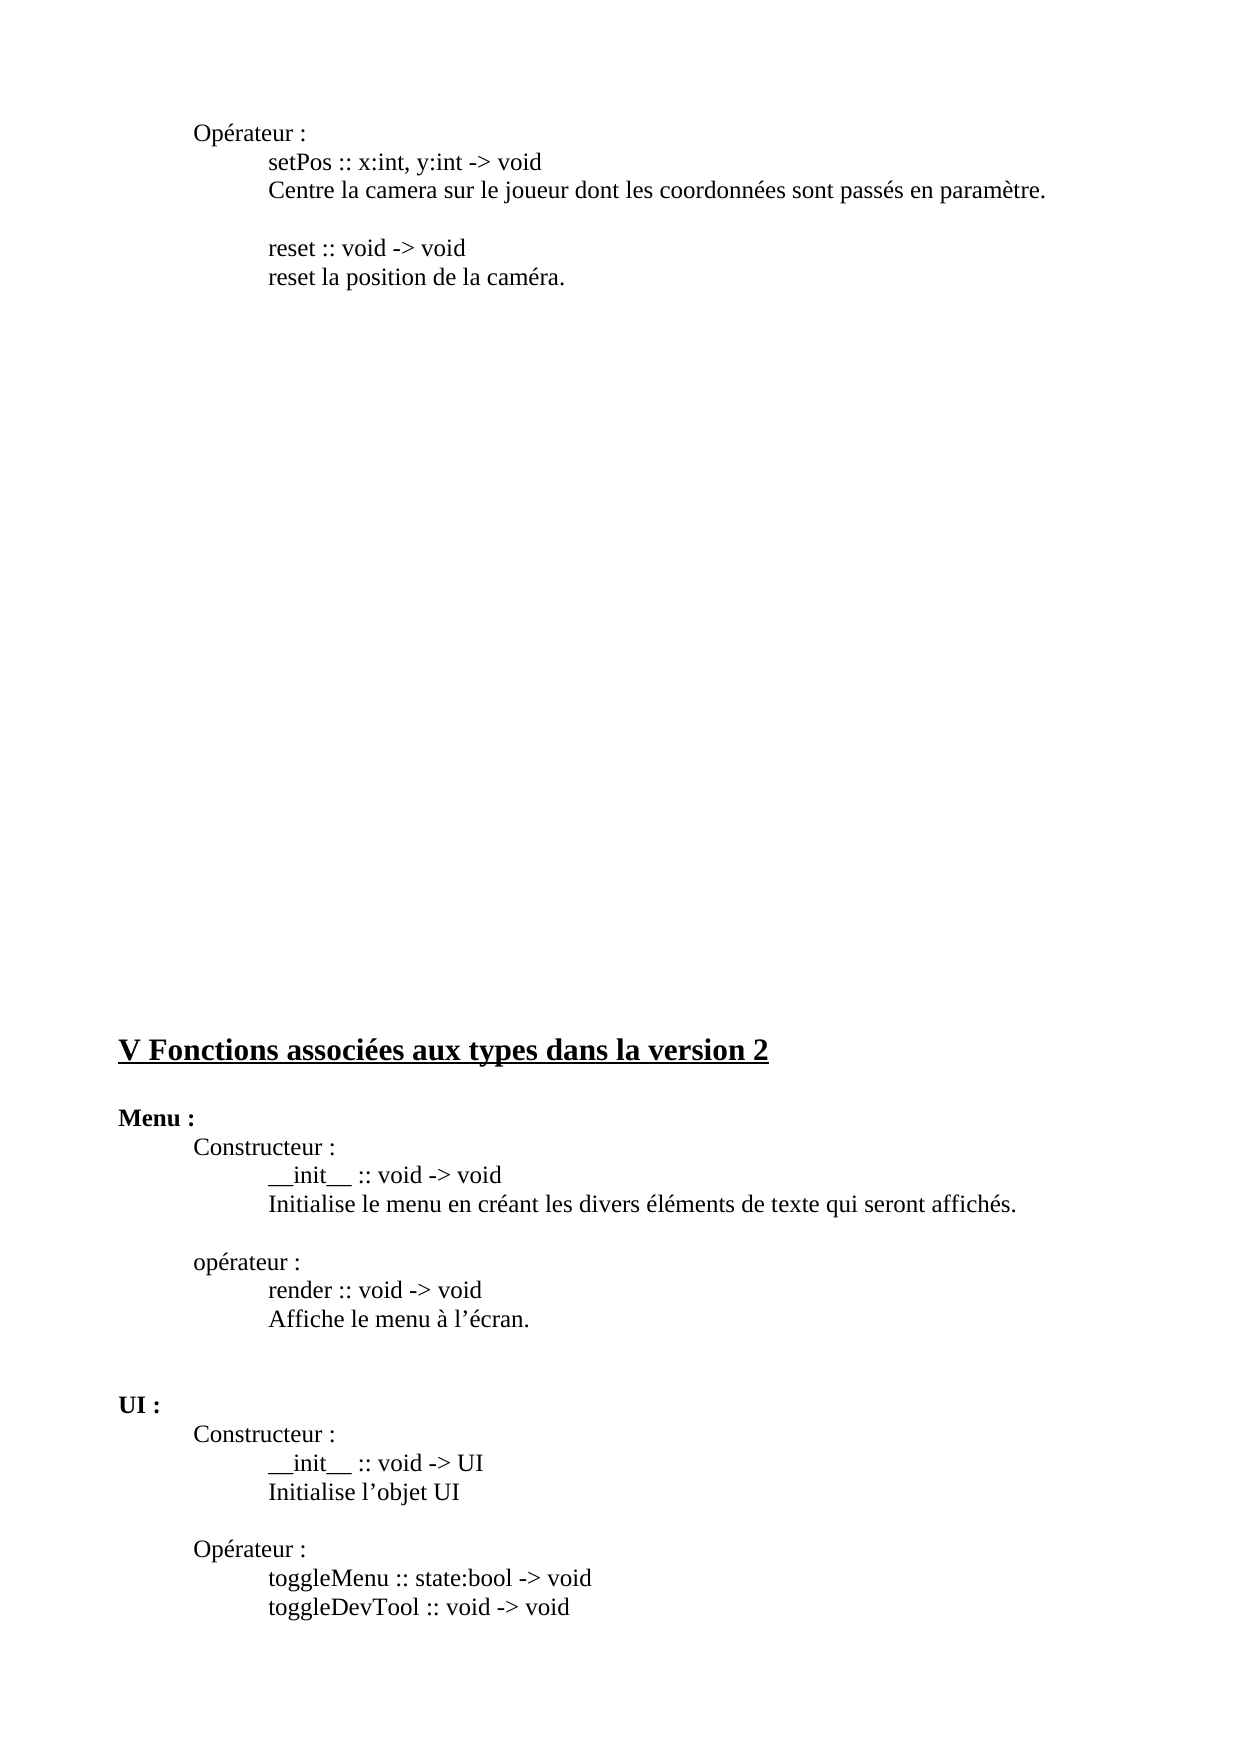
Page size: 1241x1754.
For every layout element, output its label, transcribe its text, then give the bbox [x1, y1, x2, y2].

text render :: void -> void [118, 1275, 1122, 1304]
text Opérateur : [118, 1534, 1122, 1563]
text toggleMenu :: state:bool -> void [118, 1563, 1122, 1592]
text Centre la camera sur le joueur dont les coordonnées sont passés en paramètre. [118, 176, 1122, 204]
text __init__ :: void -> UI [118, 1448, 1122, 1477]
text opérateur : [118, 1247, 1122, 1275]
text Constructeur : [118, 1132, 1122, 1160]
text Opérateur : [118, 118, 1122, 147]
text V Fonctions associées aux types dans la version 2 [118, 1031, 1122, 1067]
text UI : [118, 1390, 1122, 1419]
text __init__ :: void -> void [118, 1160, 1122, 1189]
text Initialise le menu en créant les divers éléments de texte qui seront affichés. [118, 1189, 1122, 1218]
text setPos :: x:int, y:int -> void [118, 147, 1122, 176]
text reset la position de la caméra. [118, 262, 1122, 291]
text reset :: void -> void [118, 233, 1122, 262]
text Menu : [118, 1103, 1122, 1132]
text Constructeur : [118, 1419, 1122, 1448]
text Initialise l’objet UI [118, 1477, 1122, 1505]
text Affiche le menu à l’écran. [118, 1304, 1122, 1333]
text toggleDevTool :: void -> void [118, 1592, 1122, 1620]
